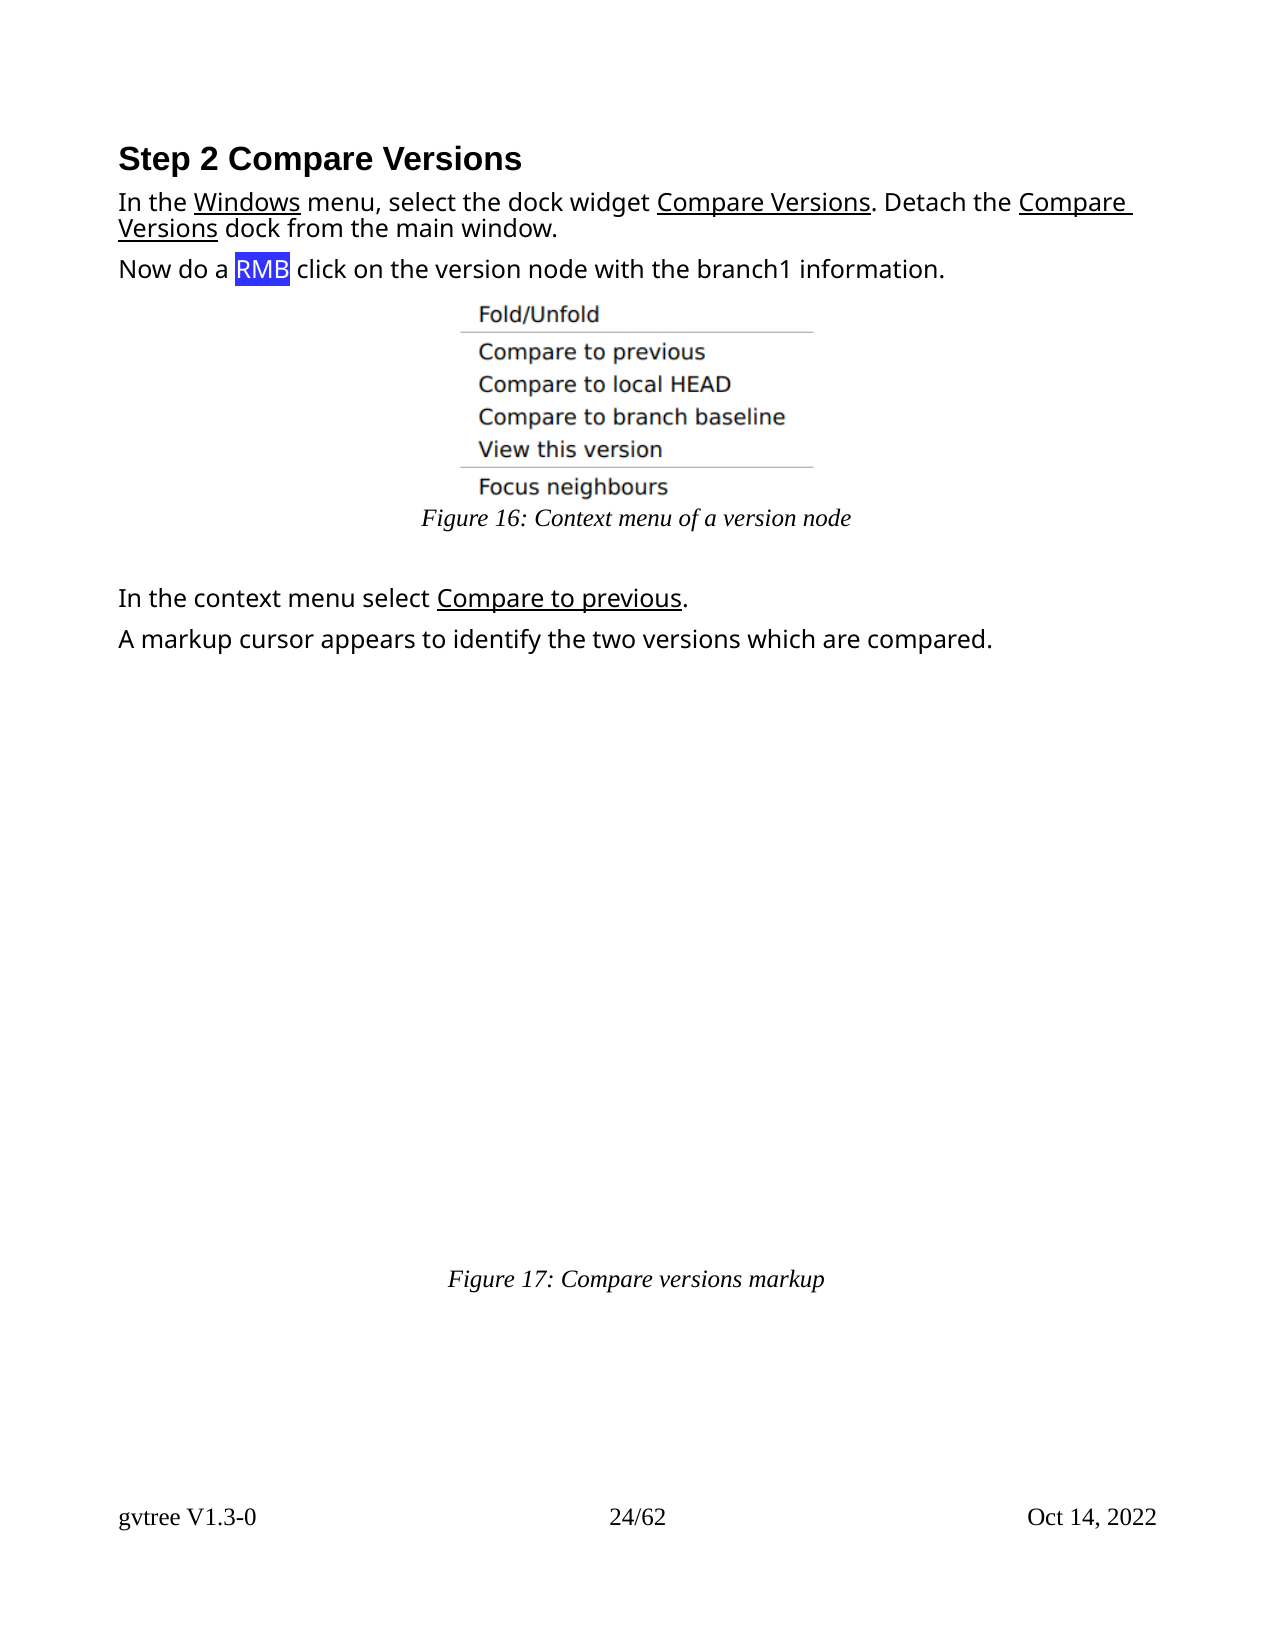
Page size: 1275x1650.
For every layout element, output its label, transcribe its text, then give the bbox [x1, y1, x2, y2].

text Figure 17: Compare versions markup [240, 681, 1035, 1292]
text A markup cursor appears to identify the two versions which are compared. [118, 627, 1157, 653]
text Now do a RMB click on the version node with the branch1 information. [118, 258, 1157, 284]
text Figure 16: Context menu of a version node [397, 503, 878, 532]
text In the context menu select Compare to previous. [118, 586, 1157, 612]
text In the Windows menu, select the dock widget Compare Versions. Detach the Compare Versions dock from the main window. [118, 190, 1157, 243]
subtitle Step 2 Compare Versions [118, 139, 1157, 178]
picture [458, 298, 817, 503]
